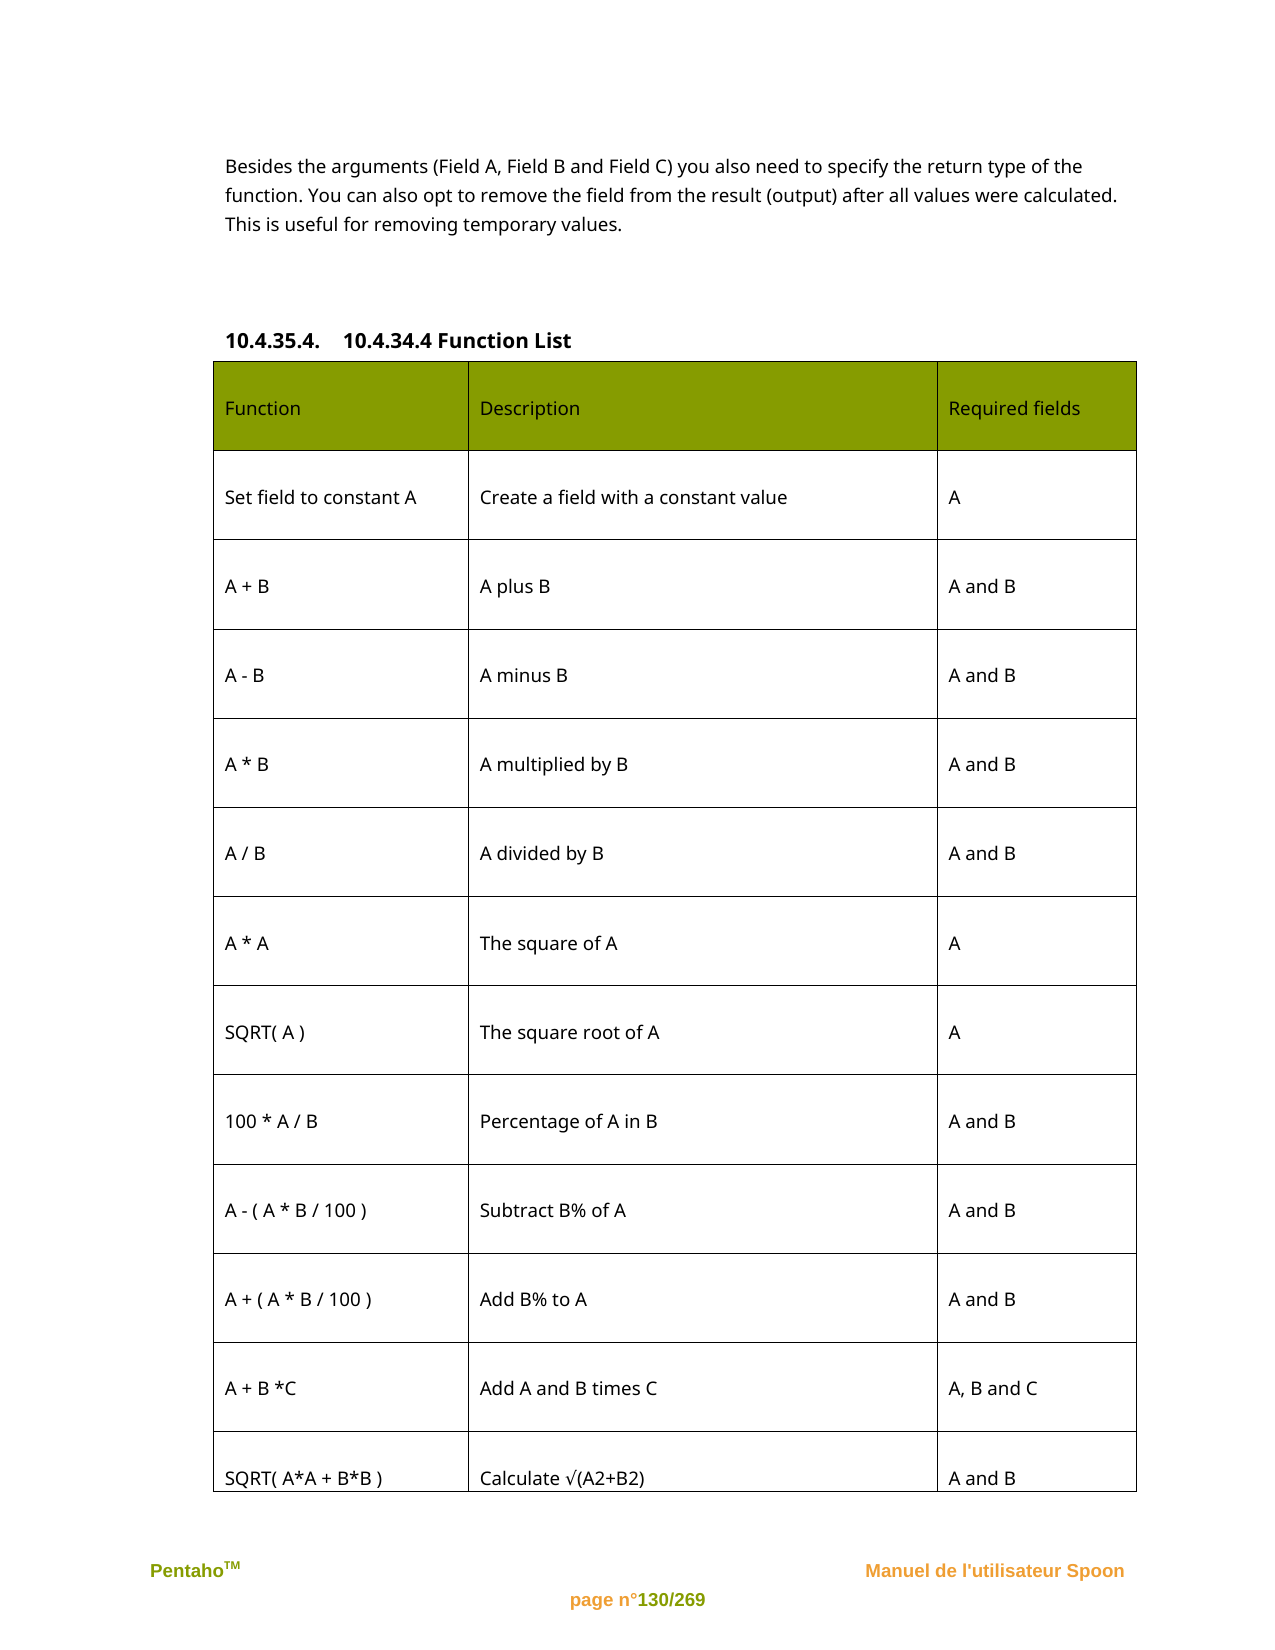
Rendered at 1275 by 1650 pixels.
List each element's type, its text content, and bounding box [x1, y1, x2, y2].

subtitle 10.4.34.4 Function List [225, 326, 1125, 355]
table_cell Subtract B% of A [469, 1165, 937, 1253]
table_cell A and B [938, 1432, 1136, 1491]
table_cell The square root of A [469, 986, 937, 1074]
table_cell Calculate √(A2+B2) [469, 1432, 937, 1491]
table_cell A and B [938, 808, 1136, 896]
table_cell A and B [938, 1254, 1136, 1342]
table_cell The square of A [469, 897, 937, 985]
table_header Required fields [938, 362, 1136, 450]
table_cell A + B *C [214, 1343, 468, 1431]
table_cell Set field to constant A [214, 451, 468, 539]
table_cell A - B [214, 630, 468, 718]
table_cell A * B [214, 719, 468, 807]
table_cell A and B [938, 630, 1136, 718]
table_cell SQRT( A ) [214, 986, 468, 1074]
table_cell A * A [214, 897, 468, 985]
table_cell A minus B [469, 630, 937, 718]
table_cell A and B [938, 1165, 1136, 1253]
table_cell A plus B [469, 540, 937, 628]
table_cell A multiplied by B [469, 719, 937, 807]
table_cell A and B [938, 1075, 1136, 1163]
table_cell Add B% to A [469, 1254, 937, 1342]
table_cell A + ( A * B / 100 ) [214, 1254, 468, 1342]
table_cell Create a field with a constant value [469, 451, 937, 539]
table_cell A [938, 897, 1136, 985]
table_cell A and B [938, 540, 1136, 628]
table_cell A and B [938, 719, 1136, 807]
table_cell Percentage of A in B [469, 1075, 937, 1163]
table_header Function [214, 362, 468, 450]
table_cell SQRT( A*A + B*B ) [214, 1432, 468, 1491]
table_cell A + B [214, 540, 468, 628]
table_cell 100 * A / B [214, 1075, 468, 1163]
table_header Description [469, 362, 937, 450]
table_cell Add A and B times C [469, 1343, 937, 1431]
table_cell A [938, 451, 1136, 539]
table_cell A divided by B [469, 808, 937, 896]
text Besides the arguments (Field A, Field B and Field C) you also need to specify the return type of the function. You can also opt to remove the field from the result (output) after all values were calculated. This is useful for removing temporary values. [225, 150, 1125, 237]
table_cell A [938, 986, 1136, 1074]
table_cell A / B [214, 808, 468, 896]
table_cell A, B and C [938, 1343, 1136, 1431]
table_cell A - ( A * B / 100 ) [214, 1165, 468, 1253]
